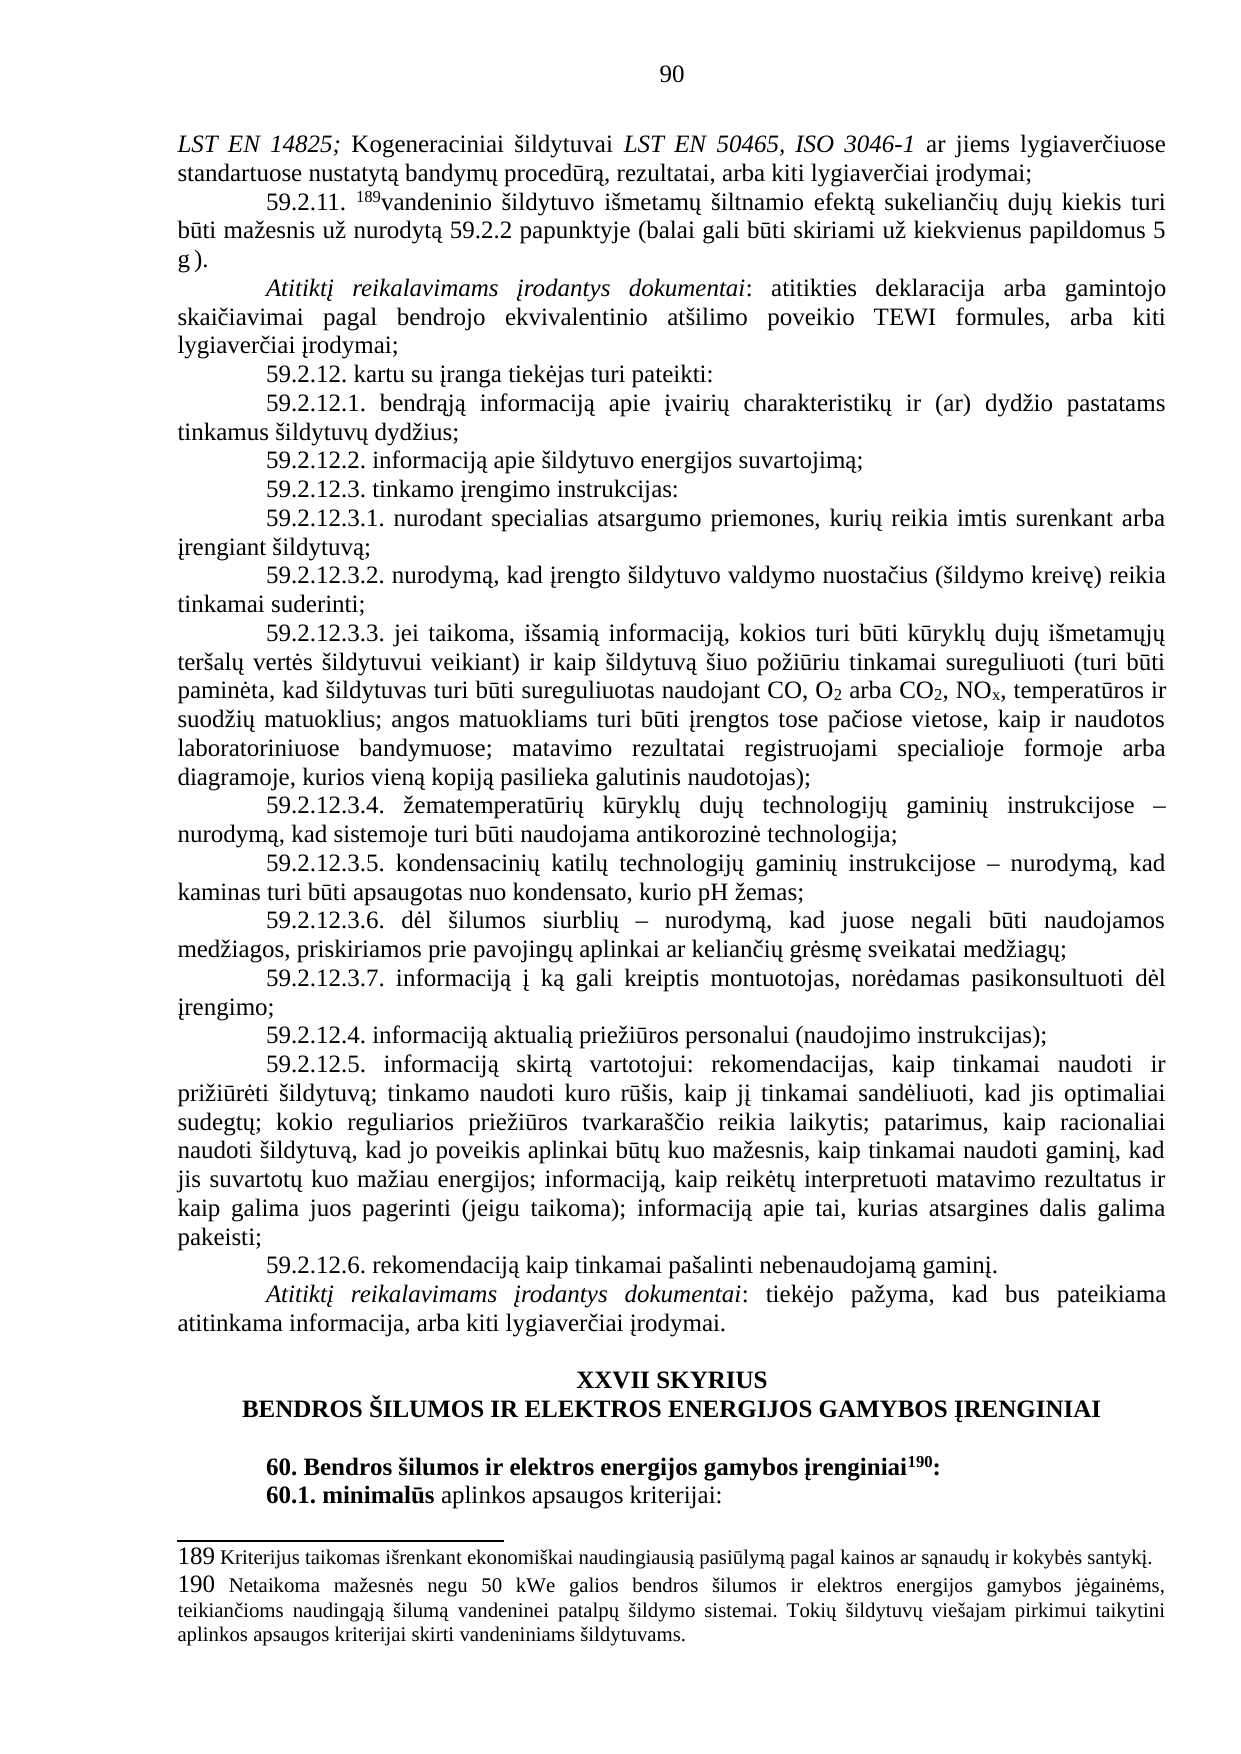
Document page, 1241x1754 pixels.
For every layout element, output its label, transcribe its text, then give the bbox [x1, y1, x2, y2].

text 59.2.12.3.5. kondensacinių katilų technologijų gaminių instrukcijose – nurodymą, kad kaminas turi būti apsaugotas nuo kondensato, kurio pH žemas; [177, 848, 1166, 905]
text LST EN 14825; Kogeneraciniai šildytuvai LST EN 50465, ISO 3046-1 ar jiems lygiaverčiuose standartuose nustatytą bandymų procedūrą, rezultatai, arba kiti lygiaverčiai įrodymai; [177, 129, 1166, 187]
text 59.2.12.3.1. nurodant specialias atsargumo priemones, kurių reikia imtis surenkant arba įrengiant šildytuvą; [177, 503, 1166, 560]
text Netaikoma mažesnės negu 50 kWe galios bendros šilumos ir elektros energijos gamybos jėgainėms, teikiančioms naudingąją šilumą vandeninei patalpų šildymo sistemai. Tokių šildytuvų viešajam pirkimui taikytini aplinkos apsaugos kriterijai skirti vandeniniams šildytuvams. [177, 1569, 1166, 1646]
text 59.2.12.5. informaciją skirtą vartotojui: rekomendacijas, kaip tinkamai naudoti ir prižiūrėti šildytuvą; tinkamo naudoti kuro rūšis, kaip jį tinkamai sandėliuoti, kad jis optimaliai sudegtų; kokio reguliarios priežiūros tvarkaraščio reikia laikytis; patarimus, kaip racionaliai naudoti šildytuvą, kad jo poveikis aplinkai būtų kuo mažesnis, kaip tinkamai naudoti gaminį, kad jis suvartotų kuo mažiau energijos; informaciją, kaip reikėtų interpretuoti matavimo rezultatus ir kaip galima juos pagerinti (jeigu taikoma); informaciją apie tai, kurias atsargines dalis galima pakeisti; [177, 1049, 1166, 1250]
text 59.2.12.3.7. informaciją į ką gali kreiptis montuotojas, norėdamas pasikonsultuoti dėl įrengimo; [177, 963, 1166, 1020]
text 60.1. minimalūs aplinkos apsaugos kriterijai: [177, 1480, 1166, 1509]
text 59.2.12. kartu su įranga tiekėjas turi pateikti: [266, 359, 1166, 388]
text Kriterijus taikomas išrenkant ekonomiškai naudingiausią pasiūlymą pagal kainos ar sąnaudų ir kokybės santykį. [177, 1541, 1166, 1569]
text 60. Bendros šilumos ir elektros energijos gamybos įrenginiai: [177, 1452, 1166, 1480]
text BENDROS ŠILUMOS IR ELEKTROS ENERGIJOS GAMYBOS ĮRENGINIAI [177, 1394, 1166, 1423]
text 59.2.12.6. rekomendaciją kaip tinkamai pašalinti nebenaudojamą gaminį. [177, 1250, 1166, 1279]
text 59.2.12.3.4. žematemperatūrių kūryklų dujų technologijų gaminių instrukcijose – nurodymą, kad sistemoje turi būti naudojama antikorozinė technologija; [177, 790, 1166, 848]
text 59.2.12.4. informaciją aktualią priežiūros personalui (naudojimo instrukcijas); [177, 1020, 1166, 1049]
text 59.2.12.3. tinkamo įrengimo instrukcijas: [177, 474, 1166, 503]
text 59.2.12.3.2. nurodymą, kad įrengto šildytuvo valdymo nuostačius (šildymo kreivę) reikia tinkamai suderinti; [177, 560, 1166, 618]
text 59.2.12.3.6. dėl šilumos siurblių – nurodymą, kad juose negali būti naudojamos medžiagos, priskiriamos prie pavojingų aplinkai ar keliančių grėsmę sveikatai medžiagų; [177, 905, 1166, 963]
text 59.2.11. vandeninio šildytuvo išmetamų šiltnamio efektą sukeliančių dujų kiekis turi būti mažesnis už nurodytą 59.2.2 papunktyje (balai gali būti skiriami už kiekvienus papildomus 5 g ). [177, 187, 1166, 273]
text Atitiktį reikalavimams įrodantys dokumentai: tiekėjo pažyma, kad bus pateikiama atitinkama informacija, arba kiti lygiaverčiai įrodymai. [177, 1279, 1166, 1337]
text XXVII SKYRIUS [177, 1365, 1166, 1394]
text 59.2.12.2. informaciją apie šildytuvo energijos suvartojimą; [177, 445, 1166, 474]
text 59.2.12.1. bendrąją informaciją apie įvairių charakteristikų ir (ar) dydžio pastatams tinkamus šildytuvų dydžius; [177, 388, 1166, 445]
text 59.2.12.3.3. jei taikoma, išsamią informaciją, kokios turi būti kūryklų dujų išmetamųjų teršalų vertės šildytuvui veikiant) ir kaip šildytuvą šiuo požiūriu tinkamai sureguliuoti (turi būti paminėta, kad šildytuvas turi būti sureguliuotas naudojant CO, O2 arba CO2, NOx, temperatūros ir suodžių matuoklius; angos matuokliams turi būti įrengtos tose pačiose vietose, kaip ir naudotos laboratoriniuose bandymuose; matavimo rezultatai registruojami specialioje formoje arba diagramoje, kurios vieną kopiją pasilieka galutinis naudotojas); [177, 618, 1166, 790]
text Atitiktį reikalavimams įrodantys dokumentai: atitikties deklaracija arba gamintojo skaičiavimai pagal bendrojo ekvivalentinio atšilimo poveikio TEWI formules, arba kiti lygiaverčiai įrodymai; [177, 273, 1166, 359]
